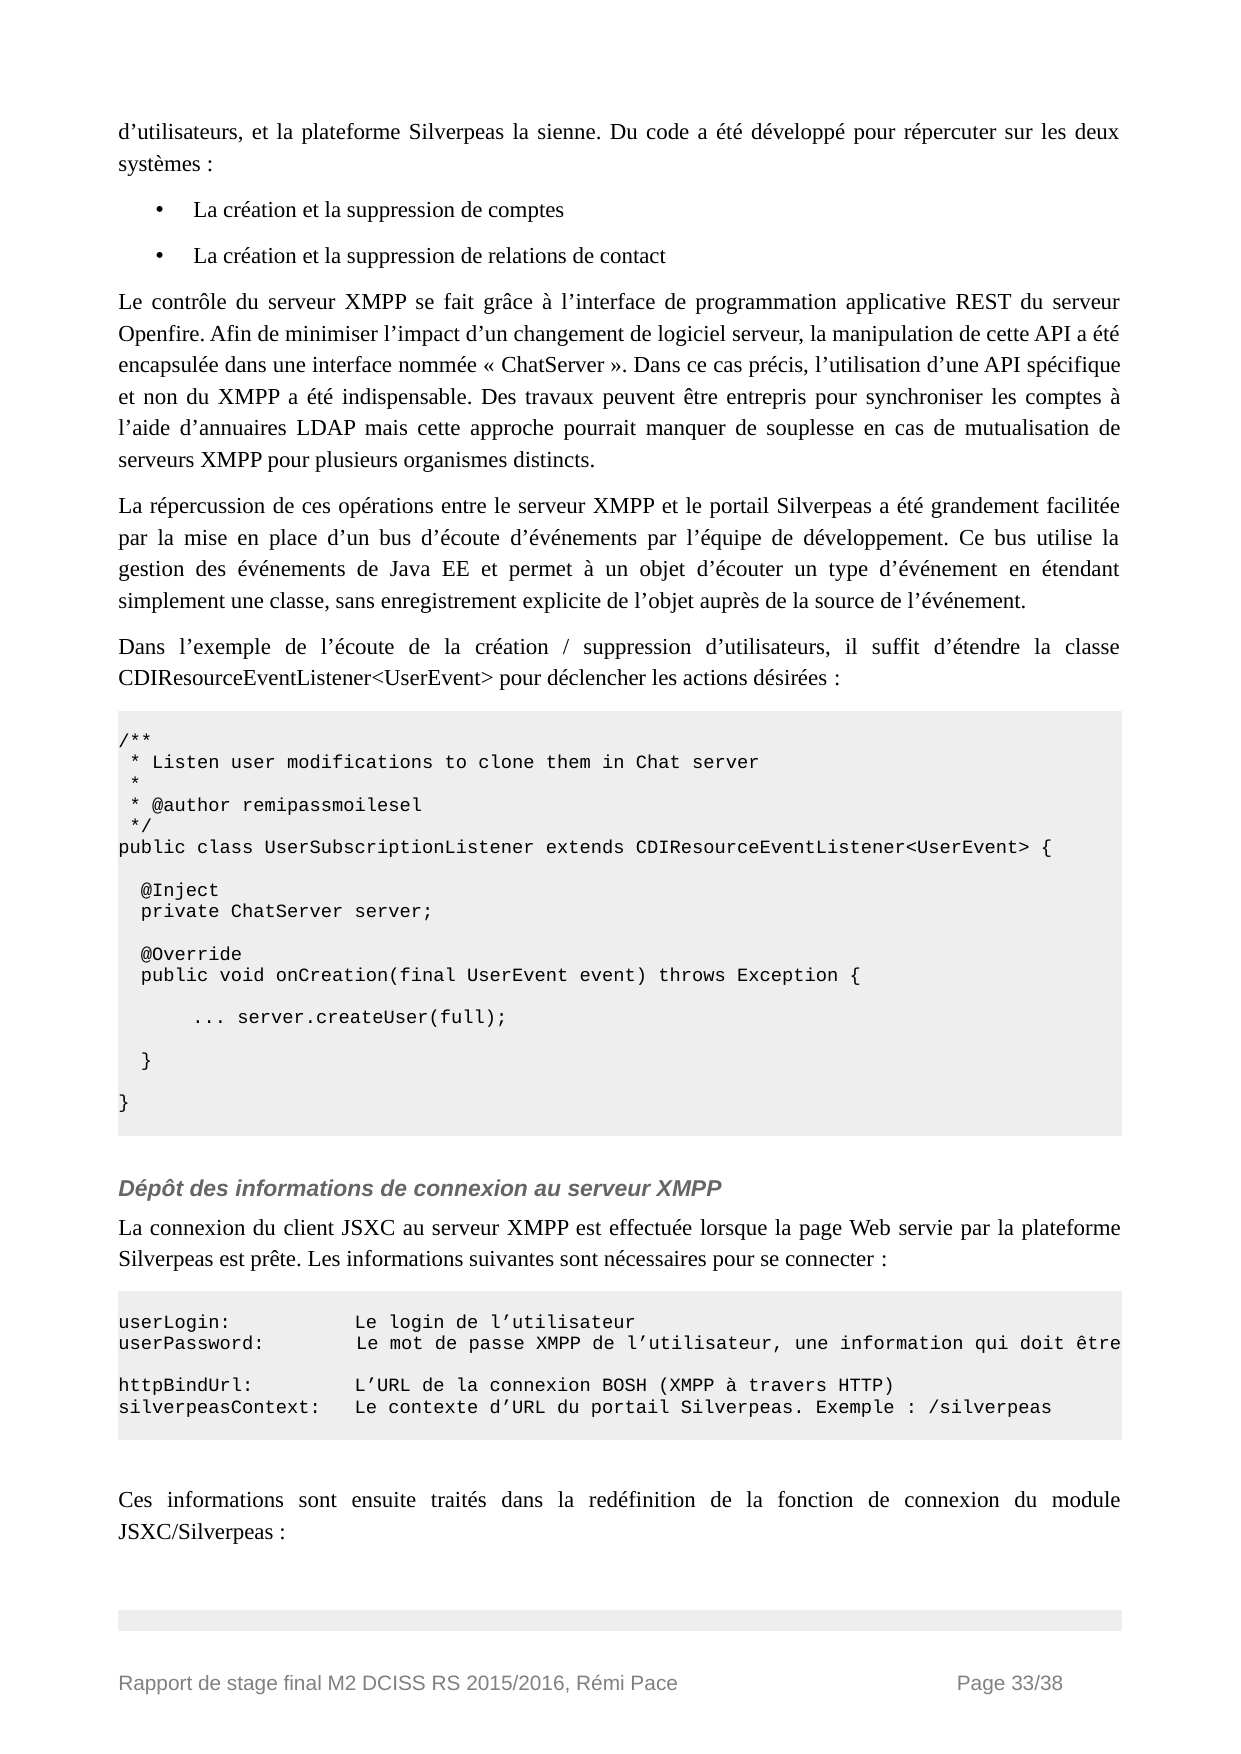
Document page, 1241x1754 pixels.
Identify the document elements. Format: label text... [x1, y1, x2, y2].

text /** [118, 732, 1122, 753]
text public void onCreation(final UserEvent event) throws Exception { [118, 966, 1122, 987]
text * [118, 774, 1122, 796]
text httpBindUrl: L’URL de la connexion BOSH (XMPP à travers HTTP) [118, 1376, 1122, 1397]
text userLogin: Le login de l’utilisateur [118, 1312, 1122, 1334]
list La création et la suppression de comptes [156, 196, 1122, 222]
subtitle Dépôt des informations de connexion au serveur XMPP [118, 1175, 1122, 1201]
text @Inject [118, 881, 1122, 902]
text userPassword: Le mot de passe XMPP de l’utilisateur, une information qui doit être [118, 1334, 1122, 1355]
text Le contrôle du serveur XMPP se fait grâce à l’interface de programmation applicative REST du serveur Openfire. Afin de minimiser l’impact d’un changement de logiciel serveur, la manipulation de cette API a été encapsulée dans une interface nommée « ChatServer ». Dans ce cas précis, l’utilisation d’une API spécifique et non du XMPP a été indispensable. Des travaux peuvent être entrepris pour synchroniser les comptes à l’aide d’annuaires LDAP mais cette approche pourrait manquer de souplesse en cas de mutualisation de serveurs XMPP pour plusieurs organismes distincts. [118, 288, 1122, 472]
text */ [118, 817, 1122, 838]
text ... server.createUser(full); [118, 1008, 1122, 1029]
text d’utilisateurs, et la plateforme Silverpeas la sienne. Du code a été développé pour répercuter sur les deux systèmes : [118, 118, 1122, 176]
text } [118, 1051, 1122, 1072]
list La création et la suppression de relations de contact [156, 242, 1122, 268]
text @Override [118, 944, 1122, 966]
text public class UserSubscriptionListener extends CDIResourceEventListener<UserEvent> { [118, 838, 1122, 859]
text Ces informations sont ensuite traités dans la redéfinition de la fonction de connexion du module JSXC/Silverpeas : [118, 1486, 1122, 1544]
text private ChatServer server; [118, 902, 1122, 923]
text La répercussion de ces opérations entre le serveur XMPP et le portail Silverpeas a été grandement facilitée par la mise en place d’un bus d’écoute d’événements par l’équipe de développement. Ce bus utilise la gestion des événements de Java EE et permet à un objet d’écouter un type d’événement en étendant simplement une classe, sans enregistrement explicite de l’objet auprès de la source de l’événement. [118, 492, 1122, 613]
text silverpeasContext: Le contexte d’URL du portail Silverpeas. Exemple : /silverpeas [118, 1397, 1122, 1419]
text La connexion du client JSXC au serveur XMPP est effectuée lorsque la page Web servie par la plateforme Silverpeas est prête. Les informations suivantes sont nécessaires pour se connecter : [118, 1213, 1122, 1271]
text * Listen user modifications to clone them in Chat server [118, 753, 1122, 774]
text * @author remipassmoilesel [118, 796, 1122, 817]
text } [118, 1093, 1122, 1114]
text Dans l’exemple de l’écoute de la création / suppression d’utilisateurs, il suffit d’étendre la classe CDIResourceEventListener<UserEvent> pour déclencher les actions désirées : [118, 633, 1122, 691]
